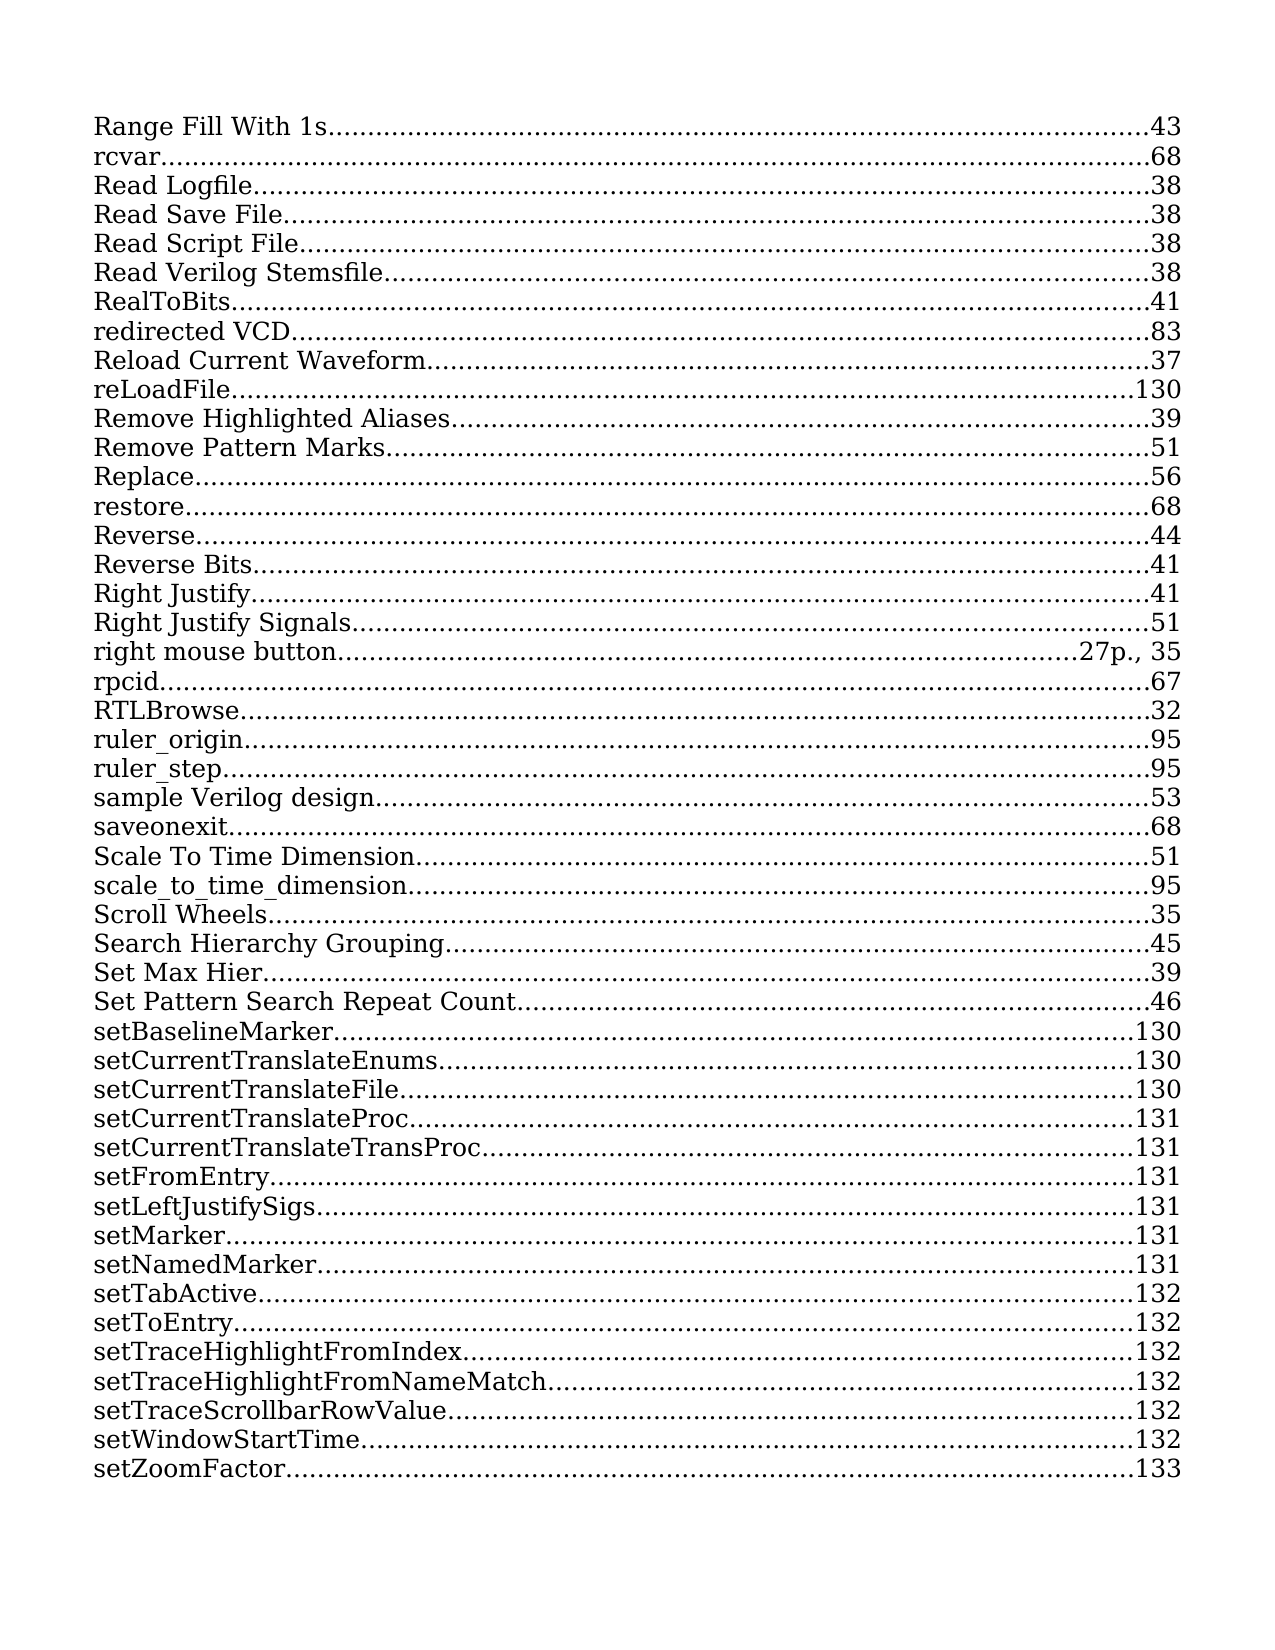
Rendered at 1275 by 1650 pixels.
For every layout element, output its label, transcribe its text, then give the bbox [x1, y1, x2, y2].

text Right Justify 41 [93, 579, 1182, 608]
text setFromEntry 131 [93, 1162, 1182, 1192]
text saveonexit 68 [93, 812, 1182, 842]
text rcvar 68 [93, 142, 1182, 171]
text setNamedMarker 131 [93, 1250, 1182, 1279]
text ruler_origin 95 [93, 725, 1182, 754]
text right mouse button 27p., 35 [93, 637, 1182, 667]
text redirected VCD 83 [93, 317, 1182, 346]
text setTraceHighlightFromIndex 132 [93, 1337, 1182, 1367]
text Reload Current Waveform 37 [93, 346, 1182, 375]
text Range Fill With 1s 43 [93, 112, 1182, 142]
text setBaselineMarker 130 [93, 1017, 1182, 1046]
text reLoadFile 130 [93, 375, 1182, 404]
text scale_to_time_dimension 95 [93, 871, 1182, 900]
text setTraceHighlightFromNameMatch 132 [93, 1367, 1182, 1396]
text Reverse Bits 41 [93, 550, 1182, 579]
text setTabActive 132 [93, 1279, 1182, 1308]
text Read Logfile 38 [93, 171, 1182, 200]
text setCurrentTranslateProc 131 [93, 1104, 1182, 1133]
text setCurrentTranslateEnums 130 [93, 1046, 1182, 1075]
text Set Max Hier 39 [93, 958, 1182, 987]
text Scale To Time Dimension 51 [93, 842, 1182, 871]
text Remove Pattern Marks 51 [93, 433, 1182, 462]
text setTraceScrollbarRowValue 132 [93, 1396, 1182, 1425]
text sample Verilog design 53 [93, 783, 1182, 812]
text setToEntry 132 [93, 1308, 1182, 1337]
text setCurrentTranslateFile 130 [93, 1075, 1182, 1104]
text setZoomFactor 133 [93, 1454, 1182, 1483]
text Right Justify Signals 51 [93, 608, 1182, 637]
text Read Verilog Stemsfile 38 [93, 258, 1182, 287]
text Replace 56 [93, 462, 1182, 492]
text Scroll Wheels 35 [93, 900, 1182, 929]
text Search Hierarchy Grouping 45 [93, 929, 1182, 958]
text RealToBits 41 [93, 287, 1182, 317]
text Remove Highlighted Aliases 39 [93, 404, 1182, 433]
text Read Save File 38 [93, 200, 1182, 229]
text Set Pattern Search Repeat Count 46 [93, 987, 1182, 1017]
text restore 68 [93, 492, 1182, 521]
text Reverse 44 [93, 521, 1182, 550]
text setCurrentTranslateTransProc 131 [93, 1133, 1182, 1162]
text setLeftJustifySigs 131 [93, 1192, 1182, 1221]
text setMarker 131 [93, 1221, 1182, 1250]
text setWindowStartTime 132 [93, 1425, 1182, 1454]
text RTLBrowse 32 [93, 696, 1182, 725]
text rpcid 67 [93, 667, 1182, 696]
text ruler_step 95 [93, 754, 1182, 783]
text Read Script File 38 [93, 229, 1182, 258]
